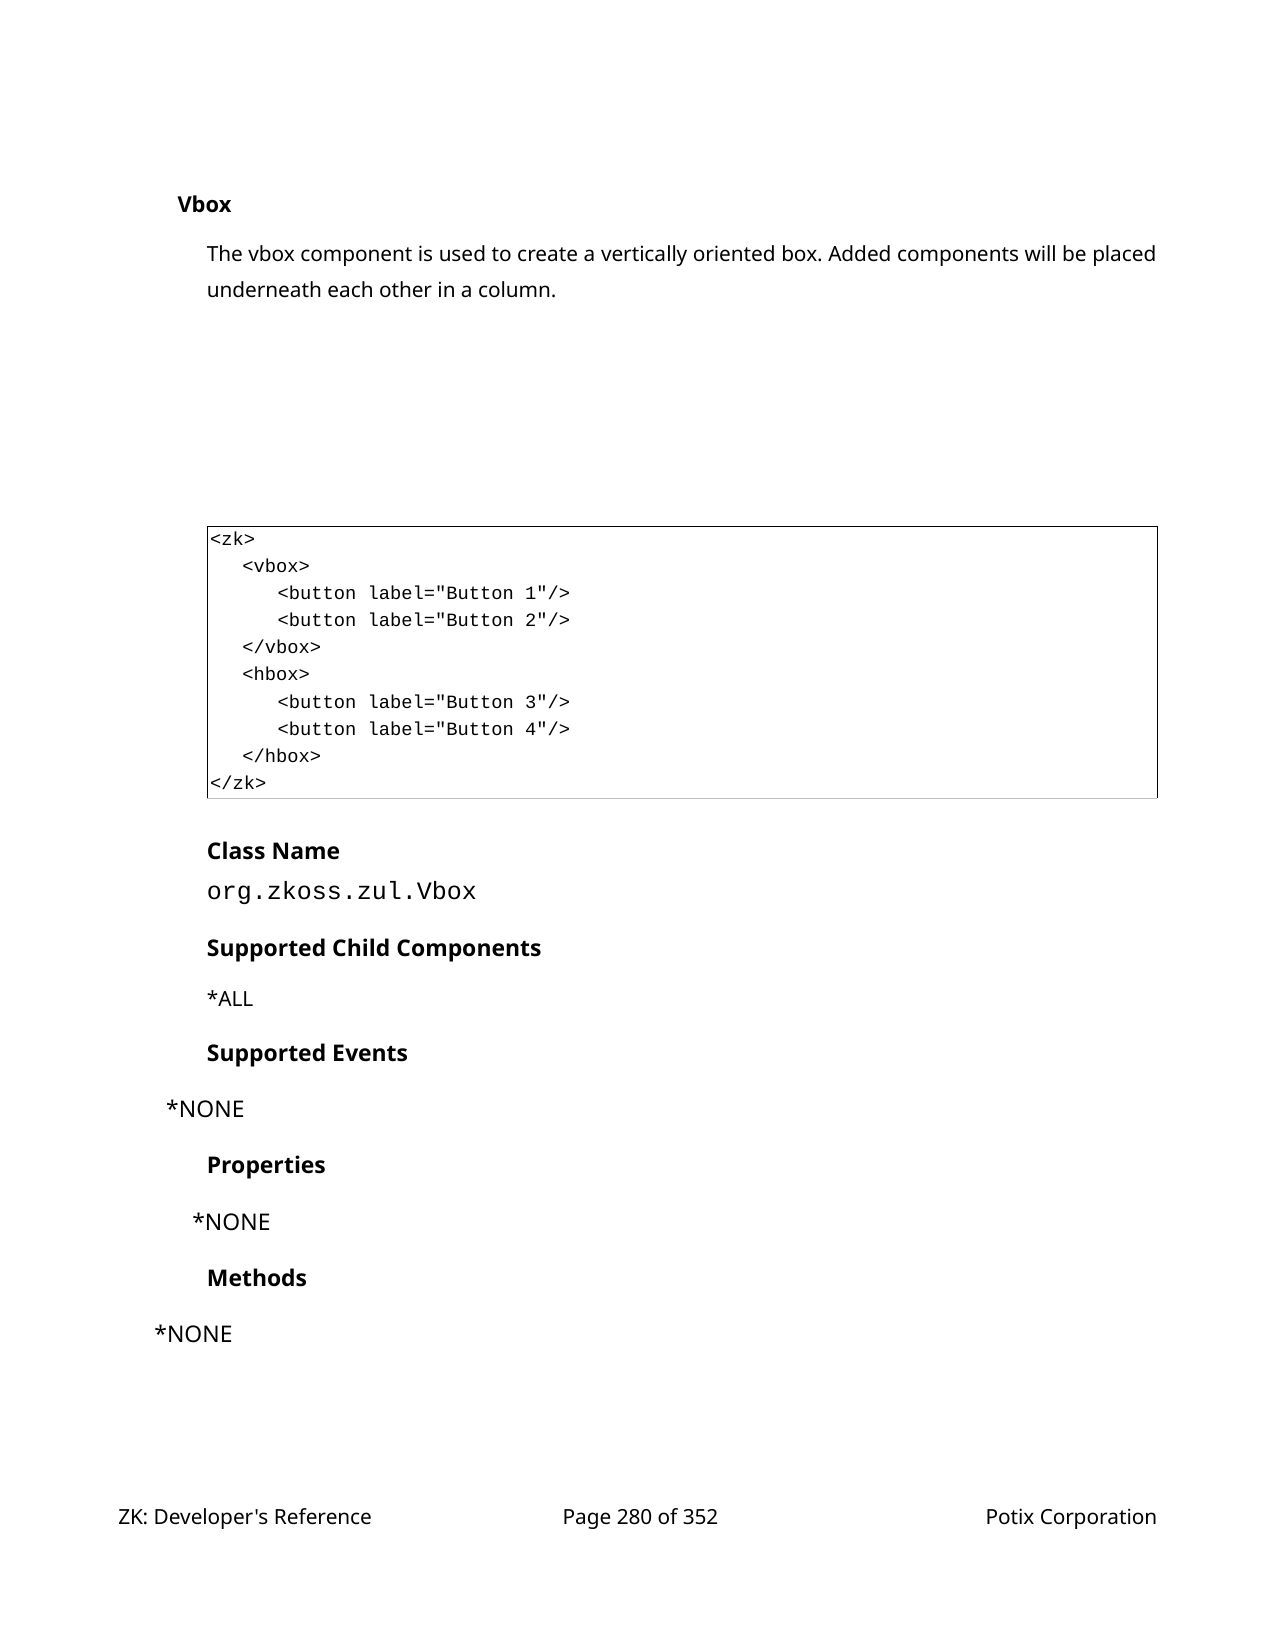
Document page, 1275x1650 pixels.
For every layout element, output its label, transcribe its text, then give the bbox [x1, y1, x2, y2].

subtitle Class Name [207, 835, 1157, 866]
text *NONE [118, 1206, 1157, 1237]
subtitle Methods [207, 1262, 1157, 1293]
text <button label="Button 1"/> [208, 581, 1157, 605]
subtitle Vbox [177, 189, 1157, 219]
text </vbox> [208, 635, 1157, 659]
text <zk> [208, 527, 1157, 551]
subtitle Properties [207, 1149, 1157, 1181]
text *NONE [118, 1093, 1157, 1124]
subtitle Supported Child Components [207, 932, 1157, 963]
text The vbox component is used to create a vertically oriented box. Added components will be placed underneath each other in a column. [207, 239, 1157, 303]
text </hbox> [208, 744, 1157, 768]
text org.zkoss.zul.Vbox [207, 879, 1157, 907]
text <hbox> [208, 662, 1157, 687]
text <button label="Button 3"/> [208, 689, 1157, 714]
text *ALL [207, 984, 1157, 1012]
text <vbox> [208, 553, 1157, 578]
text </zk> [208, 771, 1157, 798]
text <button label="Button 4"/> [208, 717, 1157, 741]
text <button label="Button 2"/> [208, 608, 1157, 632]
subtitle Supported Events [207, 1037, 1157, 1068]
text *NONE [118, 1318, 1157, 1349]
